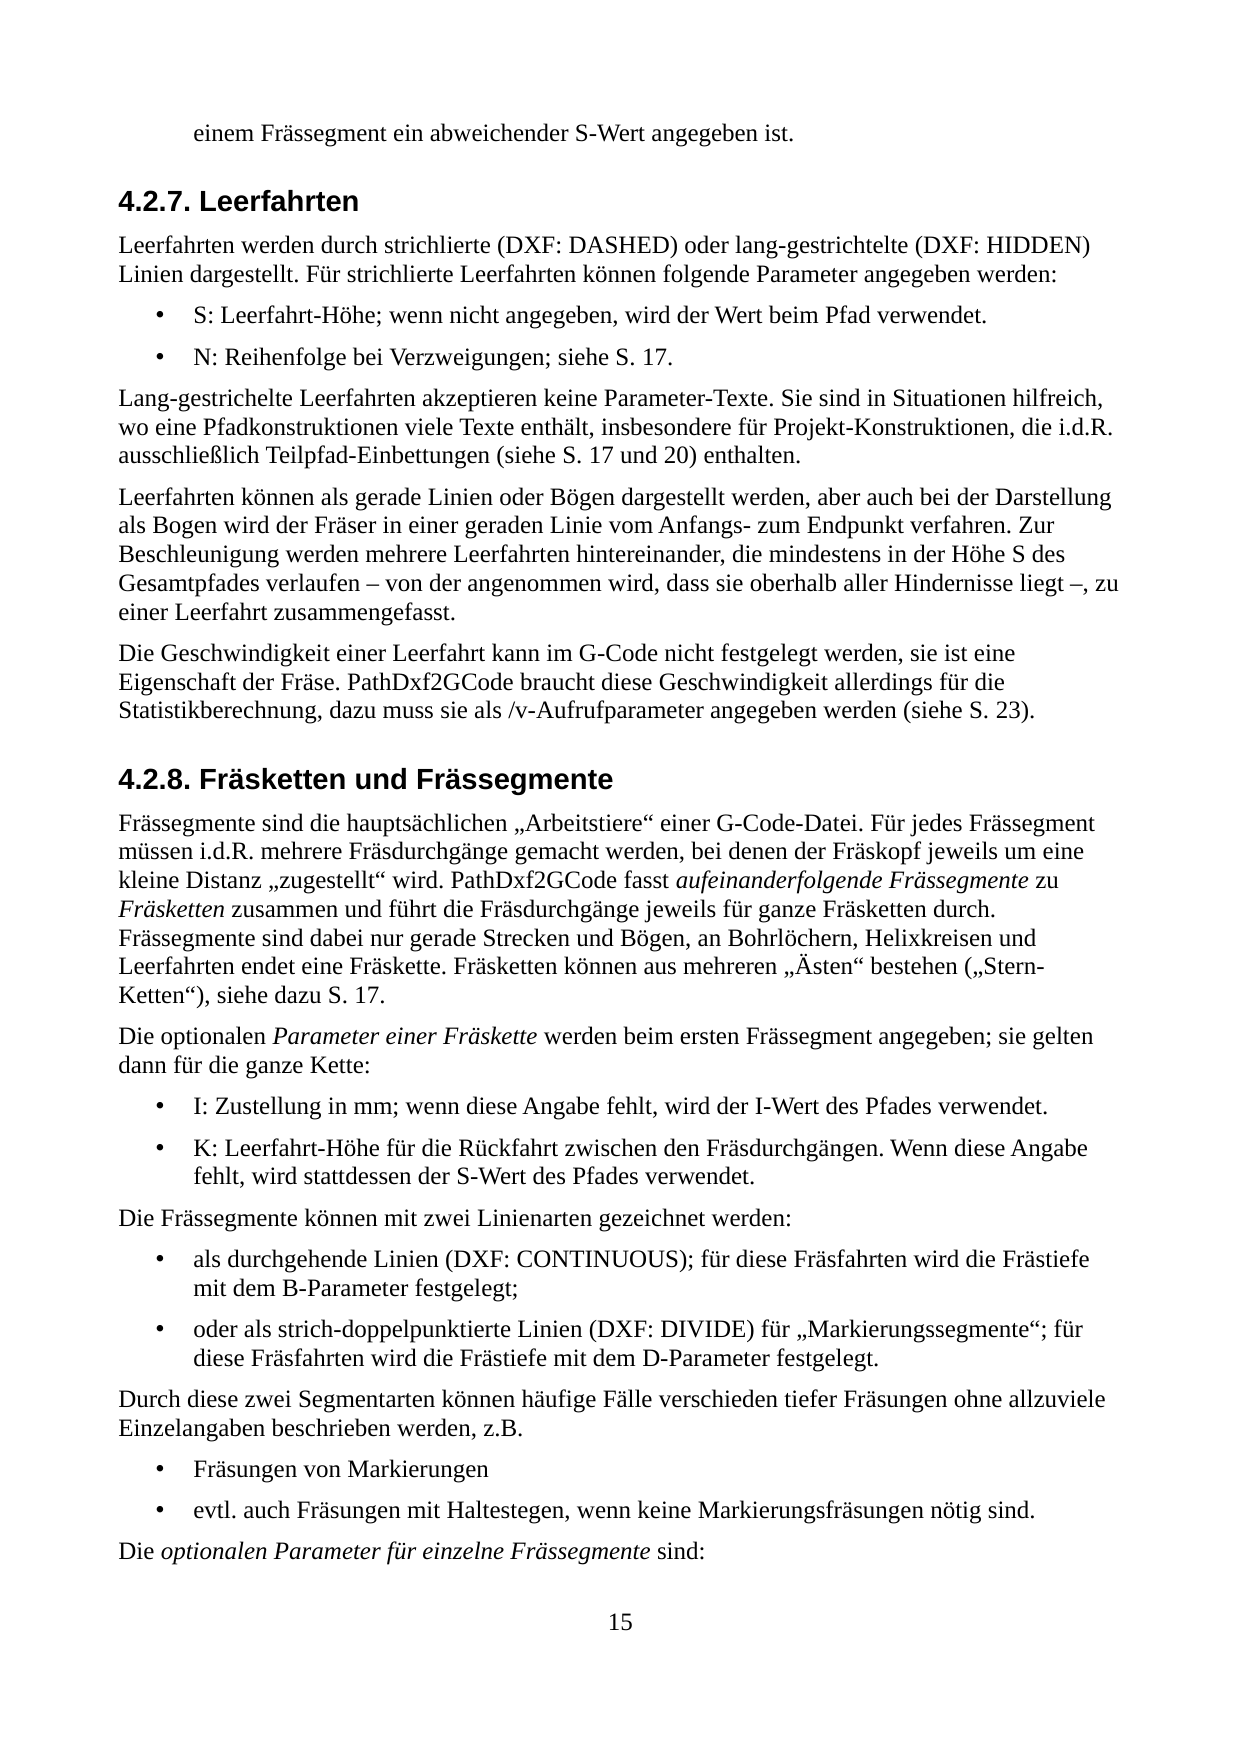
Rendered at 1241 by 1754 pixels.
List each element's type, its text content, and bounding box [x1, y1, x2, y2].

list evtl. auch Fräsungen mit Haltestegen, wenn keine Markierungsfräsungen nötig sind. [156, 1495, 1122, 1524]
text Leerfahrten werden durch strichlierte (DXF: DASHED) oder lang-gestrichtelte (DXF: HIDDEN) Linien dargestellt. Für strichlierte Leerfahrten können folgende Parameter angegeben werden: [118, 230, 1122, 288]
text Lang-gestrichelte Leerfahrten akzeptieren keine Parameter-Texte. Sie sind in Situationen hilfreich, wo eine Pfadkonstruktionen viele Texte enthält, insbesondere für Projekt-Konstruktionen, die i.d.R. ausschließlich Teilpfad-Einbettungen (siehe S. 16 und 19) enthalten. [118, 383, 1122, 469]
text Frässegmente sind die hauptsächlichen „Arbeitstiere“ einer G-Code-Datei. Für jedes Frässegment müssen i.d.R. mehrere Fräsdurchgänge gemacht werden, bei denen der Fräskopf jeweils um eine kleine Distanz „zugestellt“ wird. PathDxf2GCode fasst aufeinanderfolgende Frässegmente zu Fräsketten zusammen und führt die Fräsdurchgänge jeweils für ganze Fräsketten durch. Frässegmente sind dabei nur gerade Strecken und Bögen, an Bohrlöchern, Helixkreisen und Leerfahrten endet eine Fräskette. Fräsketten können aus mehreren „Ästen“ bestehen („Stern-Ketten“), siehe dazu S. 16. [118, 808, 1122, 1009]
text Leerfahrten können als gerade Linien oder Bögen dargestellt werden, aber auch bei der Darstellung als Bogen wird der Fräser in einer geraden Linie vom Anfangs- zum Endpunkt verfahren. Zur Beschleunigung werden mehrere Leerfahrten hintereinander, die mindestens in der Höhe S des Gesamtpfades verlaufen – von der angenommen wird, dass sie oberhalb aller Hindernisse liegt –, zu einer Leerfahrt zusammengefasst. [118, 482, 1122, 625]
list N: Reihenfolge bei Verzweigungen; siehe S. 16. [156, 342, 1122, 370]
subtitle 4.2.7. Leerfahrten [118, 184, 1122, 218]
text Die optionalen Parameter einer Fräskette werden beim ersten Frässegment angegeben; sie gelten dann für die ganze Kette: [118, 1021, 1122, 1079]
text Durch diese zwei Segmentarten können häufige Fälle verschieden tiefer Fräsungen ohne allzuviele Einzelangaben beschrieben werden, z.B. [118, 1384, 1122, 1441]
list als durchgehende Linien (DXF: CONTINUOUS); für diese Fräsfahrten wird die Frästiefe mit dem B-Parameter festgelegt; [156, 1244, 1122, 1301]
list oder als strich-doppelpunktierte Linien (DXF: DIVIDE) für „Markierungssegmente“; für diese Fräsfahrten wird die Frästiefe mit dem D-Parameter festgelegt. [156, 1314, 1122, 1371]
subtitle 4.2.8. Fräsketten und Frässegmente [118, 762, 1122, 795]
text Die Geschwindigkeit einer Leerfahrt kann im G-Code nicht festgelegt werden, sie ist eine Eigenschaft der Fräse. PathDxf2GCode braucht diese Geschwindigkeit allerdings für die Statistikberechnung, dazu muss sie als /v-Aufrufparameter angegeben werden (siehe S. 22). [118, 638, 1122, 724]
list I: Zustellung in mm; wenn diese Angabe fehlt, wird der I-Wert des Pfades verwendet. [156, 1091, 1122, 1120]
list einem Frässegment ein abweichender S-Wert angegeben ist. [156, 118, 1122, 147]
text Die Frässegmente können mit zwei Linienarten gezeichnet werden: [118, 1203, 1122, 1231]
list S: Leerfahrt-Höhe; wenn nicht angegeben, wird der Wert beim Pfad verwendet. [156, 300, 1122, 329]
list K: Leerfahrt-Höhe für die Rückfahrt zwischen den Fräsdurchgängen. Wenn diese Angabe fehlt, wird stattdessen der S-Wert des Pfades verwendet. [156, 1133, 1122, 1190]
text Die optionalen Parameter für einzelne Frässegmente sind: [118, 1536, 1122, 1565]
list Fräsungen von Markierungen [156, 1454, 1122, 1483]
